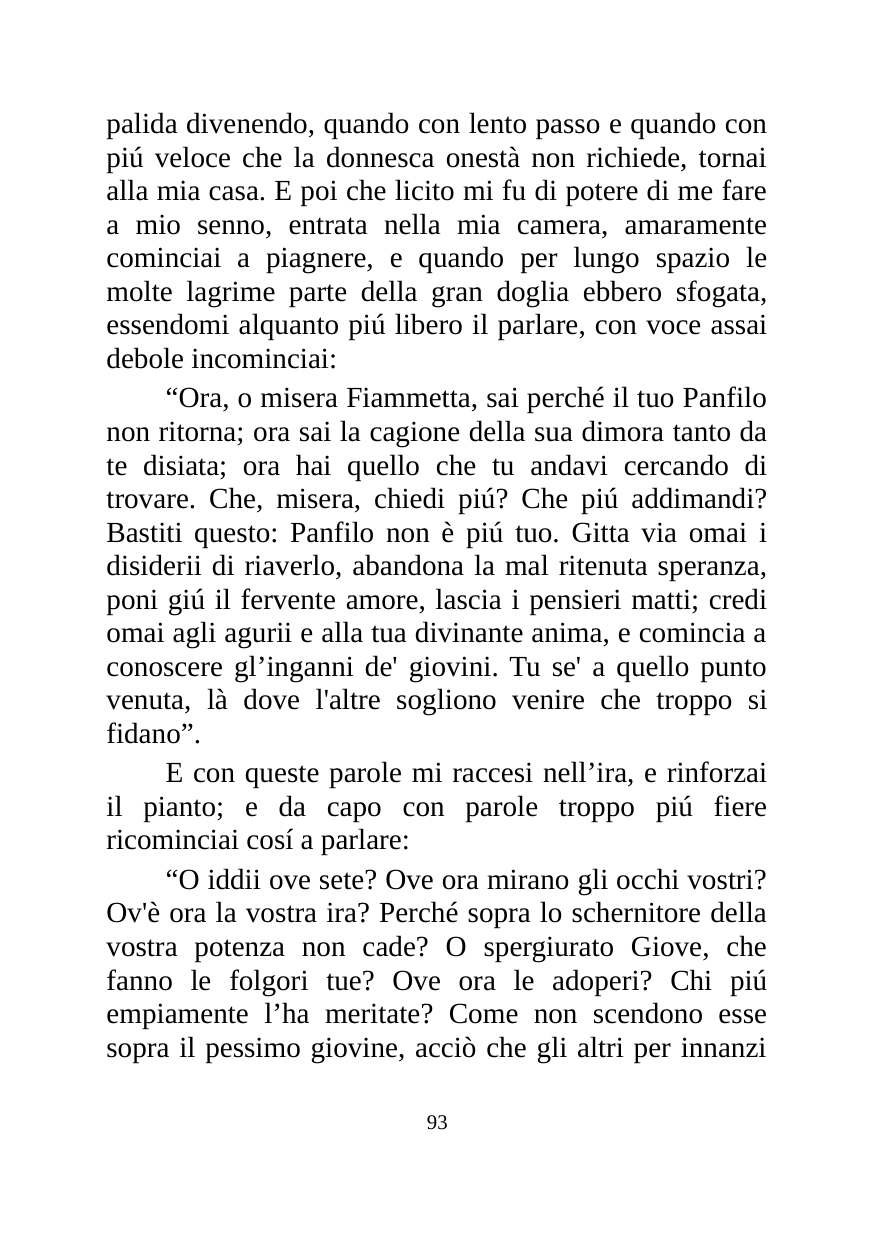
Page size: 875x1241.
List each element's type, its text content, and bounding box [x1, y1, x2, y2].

text “O iddii ove sete? Ove ora mirano gli occhi vostri? Ov'è ora la vostra ira? Perché sopra lo schernitore della vostra potenza non cade? O spergiurato Giove, che fanno le folgori tue? Ove ora le adoperi? Chi piú empiamente l’ha meritate? Come non scendono esse sopra il pessimo giovine, acciò che gli altri per innanzi [106, 862, 768, 1063]
text palida divenendo, quando con lento passo e quando con piú veloce che la donnesca onestà non richiede, tornai alla mia casa. E poi che licito mi fu di potere di me fare a mio senno, entrata nella mia camera, amaramente cominciai a piagnere, e quando per lungo spazio le molte lagrime parte della gran doglia ebbero sfogata, essendomi alquanto piú libero il parlare, con voce assai debole incominciai: [106, 106, 768, 374]
text E con queste parole mi raccesi nell’ira, e rinforzai il pianto; e da capo con parole troppo piú fiere ricominciai cosí a parlare: [106, 755, 768, 856]
text “Ora, o misera Fiammetta, sai perché il tuo Panfilo non ritorna; ora sai la cagione della sua dimora tanto da te disiata; ora hai quello che tu andavi cercando di trovare. Che, misera, chiedi piú? Che piú addimandi? Bastiti questo: Panfilo non è piú tuo. Gitta via omai i disiderii di riaverlo, abandona la mal ritenuta speranza, poni giú il fervente amore, lascia i pensieri matti; credi omai agli agurii e alla tua divinante anima, e comincia a conoscere gl’inganni de' giovini. Tu se' a quello punto venuta, là dove l'altre sogliono venire che troppo si fidano”. [106, 381, 768, 749]
